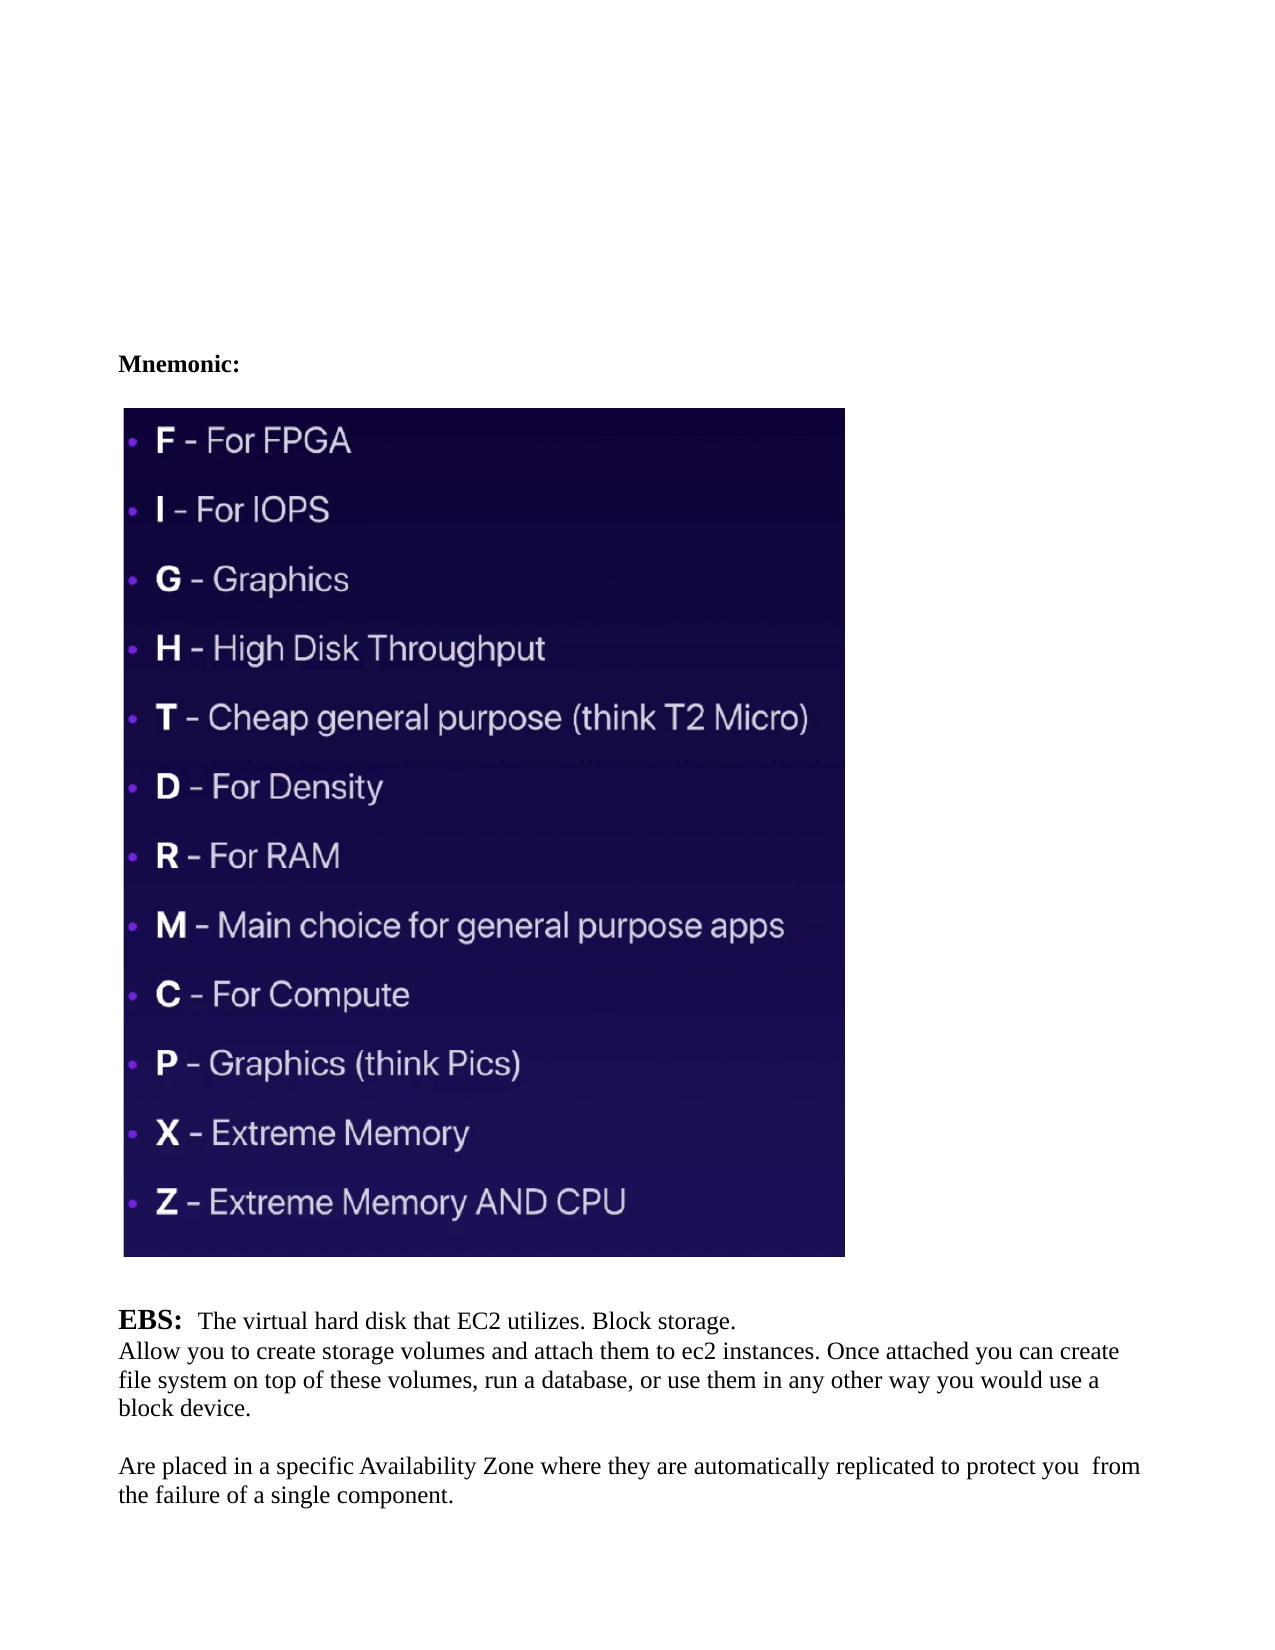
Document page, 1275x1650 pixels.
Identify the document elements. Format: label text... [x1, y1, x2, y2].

text Allow you to create storage volumes and attach them to ec2 instances. Once attached you can create file system on top of these volumes, run a database, or use them in any other way you would use a block device. [118, 1336, 1157, 1422]
text Mnemonic: [118, 349, 1157, 378]
text Are placed in a specific Availability Zone where they are automatically replicated to protect you from the failure of a single component. [118, 1451, 1157, 1508]
picture [123, 408, 845, 1257]
text EBS: The virtual hard disk that EC2 utilizes. Block storage. [118, 1302, 1157, 1336]
